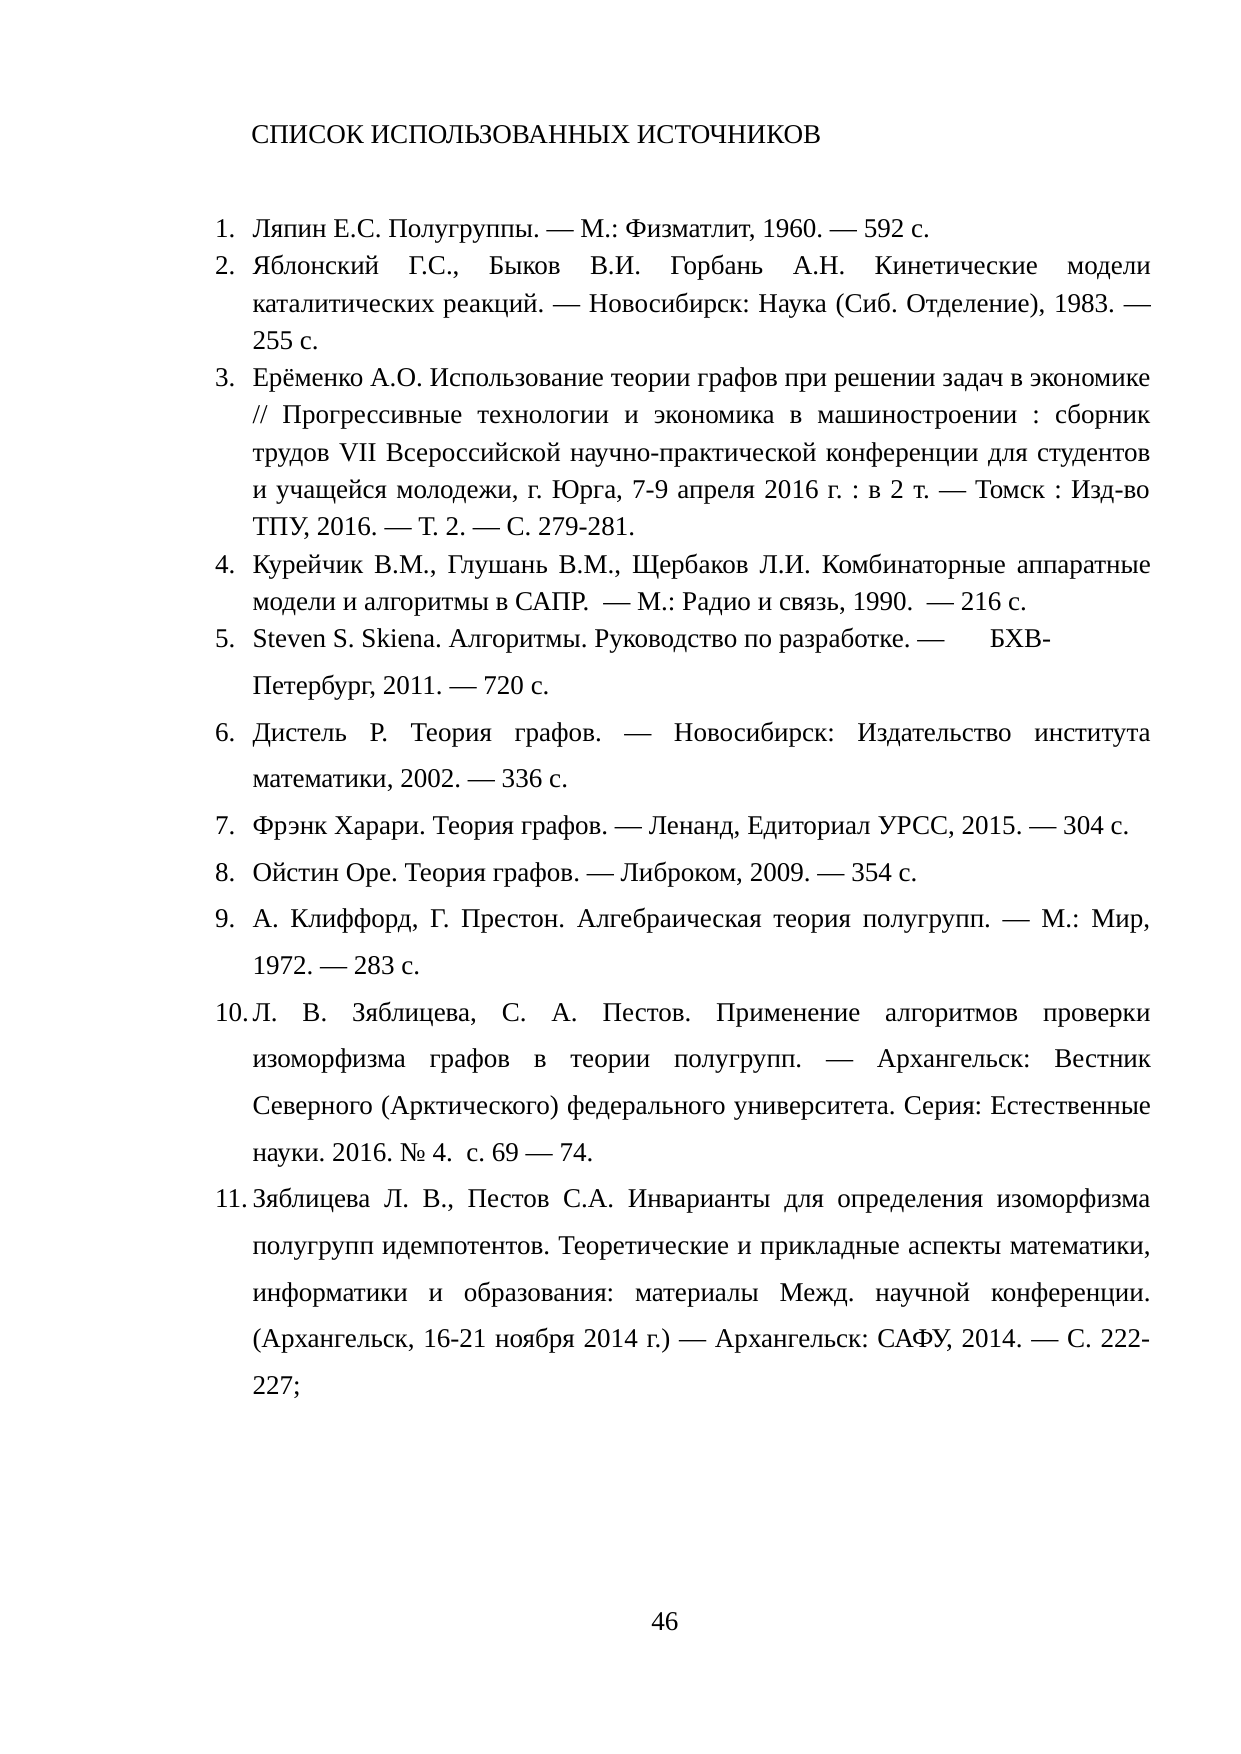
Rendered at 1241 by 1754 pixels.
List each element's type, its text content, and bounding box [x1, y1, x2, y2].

list Зяблицева Л. В., Пестов С.А. Инварианты для определения изоморфизма полугрупп идемпотентов. Теоретические и прикладные аспекты математики, информатики и образования: материалы Межд. научной конференции. (Архангельск, 16-21 ноября 2014 г.) — Архангельск: САФУ, 2014. — С. 222-227; [215, 1182, 1152, 1400]
list Ерёменко А.О. Использование теории графов при решении задач в экономике // Прогрессивные технологии и экономика в машиностроении : сборник трудов VII Всероссийской научно-практической конференции для студентов и учащейся молодежи, г. Юрга, 7-9 апреля 2016 г. : в 2 т. — Томск : Изд-во ТПУ, 2016. — Т. 2. — С. 279-281. [215, 361, 1152, 542]
list Ойстин Оре. Теория графов. — Либроком, 2009. — 354 с. [215, 856, 1152, 887]
list Яблонский Г.С., Быков В.И. Горбань А.Н. Кинетические модели каталитических реакций. — Новосибирск: Наука (Сиб. Отделение), 1983. — 255 c. [215, 249, 1152, 355]
list Фрэнк Харари. Теория графов. — Ленанд, Едиториал УРСС, 2015. — 304 с. [215, 809, 1152, 840]
list Steven S. Skiena. Алгоритмы. Руководство по разработке. — БХВ-Петербург, 2011. — 720 с. [215, 622, 1152, 700]
subtitle Список использованных источников [177, 118, 1152, 149]
list А. Клиффорд, Г. Престон. Алгебраическая теория полугрупп. — М.: Мир, 1972. — 283 с. [215, 902, 1152, 980]
list Курейчик В.М., Глушань В.М., Щербаков Л.И. Комбинаторные аппаратные модели и алгоритмы в САПР. — М.: Радио и связь, 1990. — 216 с. [215, 548, 1152, 616]
list Дистель Р. Теория графов. — Новосибирск: Издательство института математики, 2002. — 336 с. [215, 716, 1152, 793]
list Ляпин Е.С. Полугруппы. — М.: Физматлит, 1960. — 592 с. [215, 212, 1152, 243]
list Л. В. Зяблицева, С. А. Пестов. Применение алгоритмов проверки изоморфизма графов в теории полугрупп. — Архангельск: Вестник Северного (Арктического) федерального университета. Серия: Естественные науки. 2016. № 4. с. 69 — 74. [215, 996, 1152, 1167]
